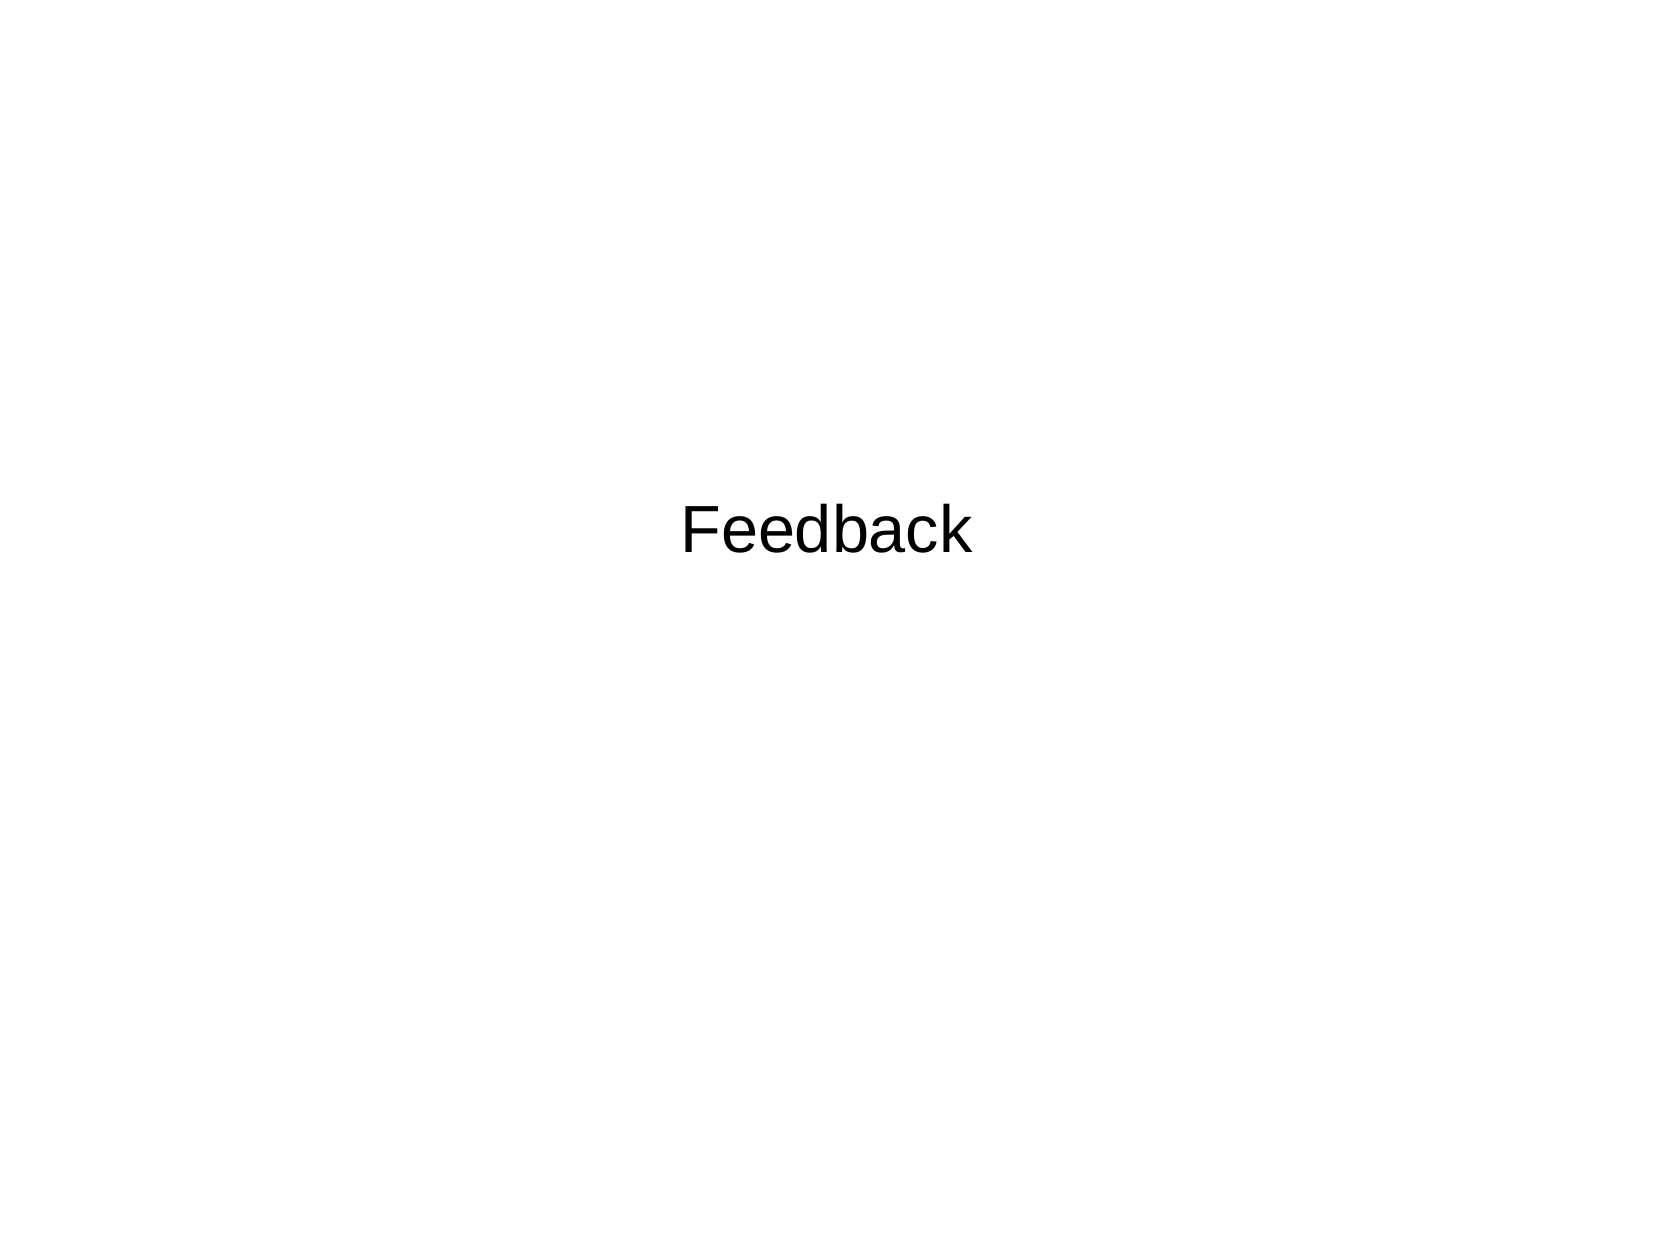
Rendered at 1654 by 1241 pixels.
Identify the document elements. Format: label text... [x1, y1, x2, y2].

subtitle Feedback [82, 49, 1571, 1010]
